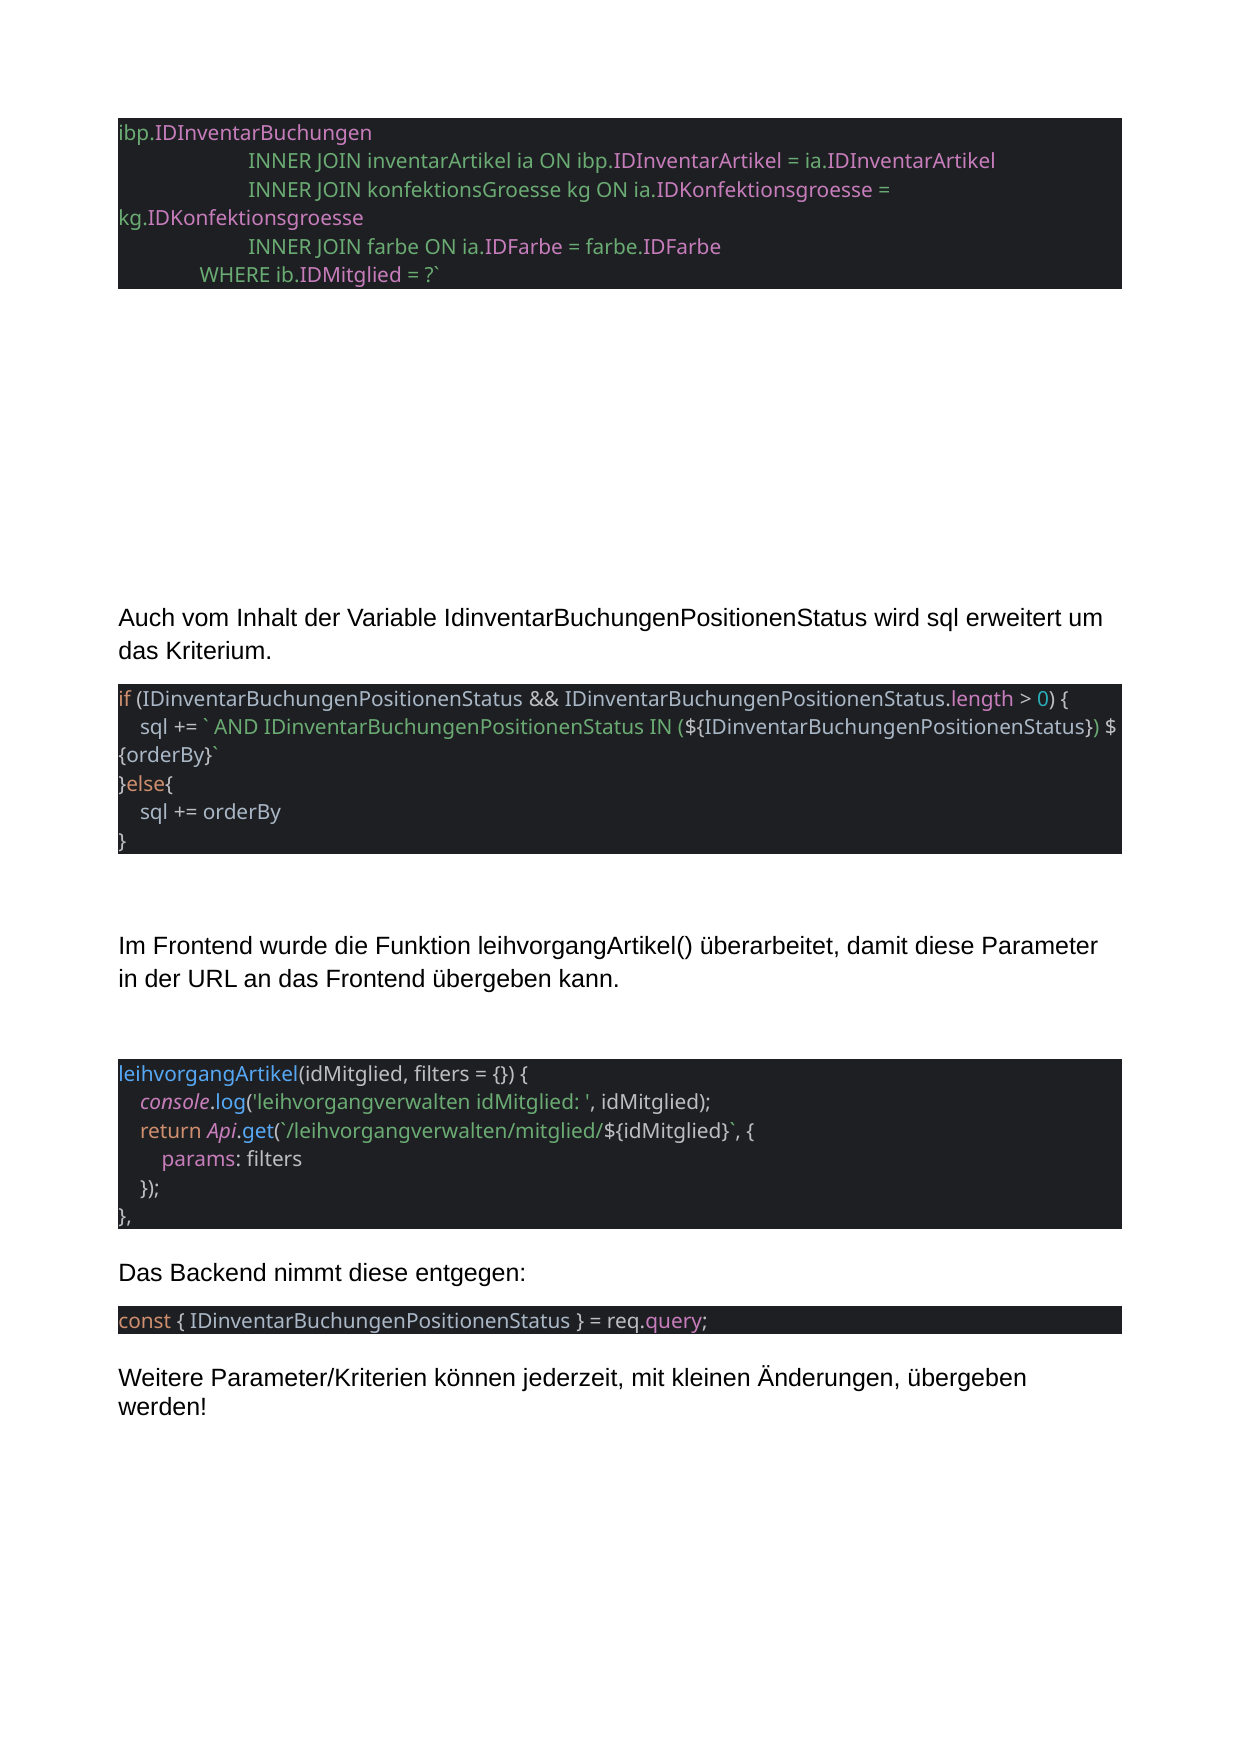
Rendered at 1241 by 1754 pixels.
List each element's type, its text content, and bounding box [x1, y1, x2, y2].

text ibp.IDInventarBuchungen INNER JOIN inventarArtikel ia ON ibp.IDInventarArtikel = ia.IDInventarArtikel INNER JOIN konfektionsGroesse kg ON ia.IDKonfektionsgroesse = kg.IDKonfektionsgroesse INNER JOIN farbe ON ia.IDFarbe = farbe.IDFarbe WHERE ib.IDMitglied = ?` [118, 118, 1122, 289]
text Im Frontend wurde die Funktion leihvorgangArtikel() überarbeitet, damit diese Parameter in der URL an das Frontend übergeben kann. [118, 931, 1122, 992]
text if (IDinventarBuchungenPositionenStatus && IDinventarBuchungenPositionenStatus.length > 0) { sql += ` AND IDinventarBuchungenPositionenStatus IN (${IDinventarBuchungenPositionenStatus}) ${orderBy}` }else{ sql += orderBy } [118, 684, 1122, 854]
text Auch vom Inhalt der Variable IdinventarBuchungenPositionenStatus wird sql erweitert um das Kriterium. [118, 603, 1122, 665]
text Das Backend nimmt diese entgegen: [118, 1258, 1122, 1287]
text leihvorgangArtikel(idMitglied, filters = {}) { console.log('leihvorgangverwalten idMitglied: ', idMitglied); return Api.get(`/leihvorgangverwalten/mitglied/${idMitglied}`, { params: filters }); }, [118, 1059, 1122, 1229]
text Weitere Parameter/Kriterien können jederzeit, mit kleinen Änderungen, übergeben werden! [118, 1363, 1122, 1421]
text const { IDinventarBuchungenPositionenStatus } = req.query; [118, 1306, 1122, 1334]
